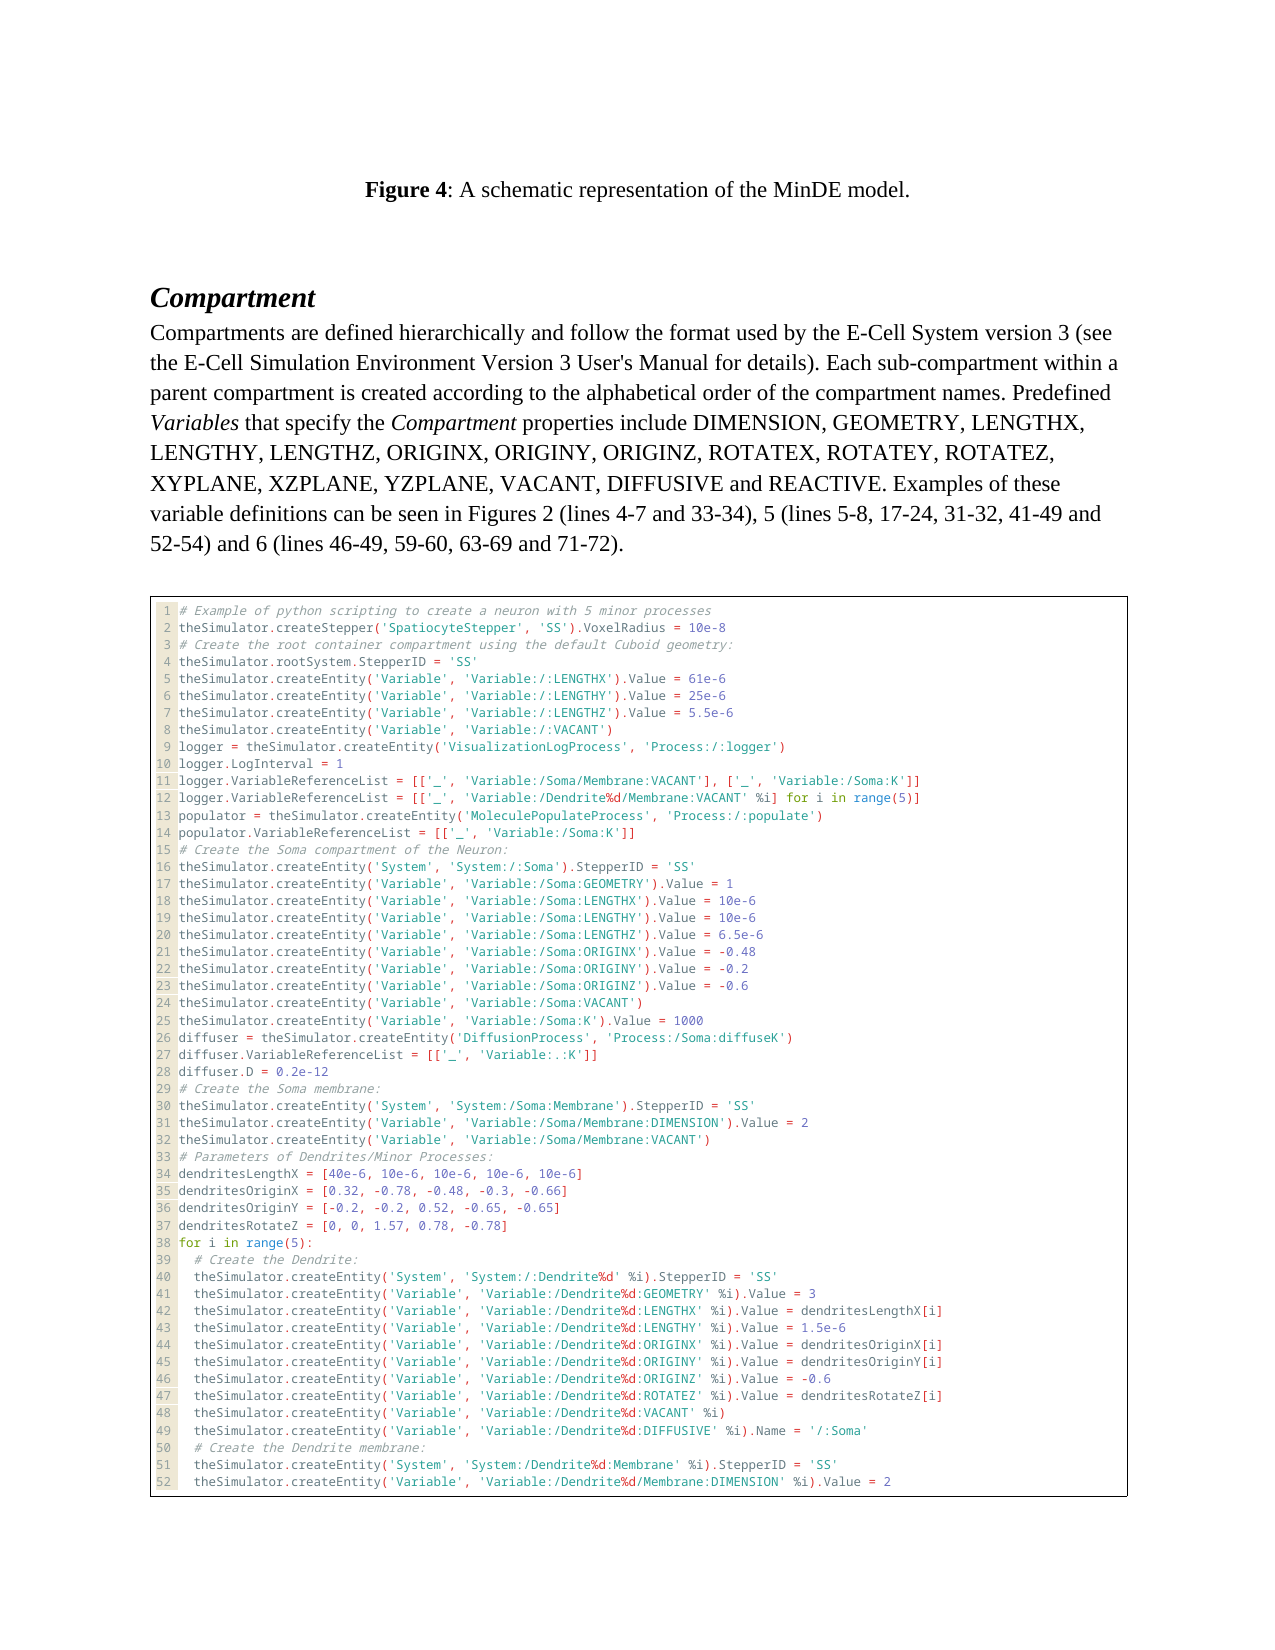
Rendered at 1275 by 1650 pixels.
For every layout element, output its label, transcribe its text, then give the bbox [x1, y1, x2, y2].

table_header 1 # Example of python scripting to create a neuron with 5 minor processes 2 theSimulator.createStepper('SpatiocyteStepper', 'SS').VoxelRadius = 10e-8 3 # Create the root container compartment using the default Cuboid geometry: 4 theSimulator.rootSystem.StepperID = 'SS' 5 theSimulator.createEntity('Variable', 'Variable:/:LENGTHX').Value = 61e-6 6 theSimulator.createEntity('Variable', 'Variable:/:LENGTHY').Value = 25e-6 7 theSimulator.createEntity('Variable', 'Variable:/:LENGTHZ').Value = 5.5e-6 8 theSimulator.createEntity('Variable', 'Variable:/:VACANT') 9 logger = theSimulator.createEntity('VisualizationLogProcess', 'Process:/:logger') 10 logger.LogInterval = 1 11 logger.VariableReferenceList = [['_', 'Variable:/Soma/Membrane:VACANT'], ['_', 'Variable:/Soma:K']] 12 logger.VariableReferenceList = [['_', 'Variable:/Dendrite%d/Membrane:VACANT' %i] for i in range(5)] 13 populator = theSimulator.createEntity('MoleculePopulateProcess', 'Process:/:populate') 14 populator.VariableReferenceList = [['_', 'Variable:/Soma:K']] 15 # Create the Soma compartment of the Neuron: 16 theSimulator.createEntity('System', 'System:/:Soma').StepperID = 'SS' 17 theSimulator.createEntity('Variable', 'Variable:/Soma:GEOMETRY').Value = 1 18 theSimulator.createEntity('Variable', 'Variable:/Soma:LENGTHX').Value = 10e-6 19 theSimulator.createEntity('Variable', 'Variable:/Soma:LENGTHY').Value = 10e-6 20 theSimulator.createEntity('Variable', 'Variable:/Soma:LENGTHZ').Value = 6.5e-6 21 theSimulator.createEntity('Variable', 'Variable:/Soma:ORIGINX').Value = -0.48 22 theSimulator.createEntity('Variable', 'Variable:/Soma:ORIGINY').Value = -0.2 23 theSimulator.createEntity('Variable', 'Variable:/Soma:ORIGINZ').Value = -0.6 24 theSimulator.createEntity('Variable', 'Variable:/Soma:VACANT') 25 theSimulator.createEntity('Variable', 'Variable:/Soma:K').Value = 1000 26 diffuser = theSimulator.createEntity('DiffusionProcess', 'Process:/Soma:diffuseK') 27 diffuser.VariableReferenceList = [['_', 'Variable:.:K']] 28 diffuser.D = 0.2e-12 29 # Create the Soma membrane: 30 theSimulator.createEntity('System', 'System:/Soma:Membrane').StepperID = 'SS' 31 theSimulator.createEntity('Variable', 'Variable:/Soma/Membrane:DIMENSION').Value = 2 32 theSimulator.createEntity('Variable', 'Variable:/Soma/Membrane:VACANT') 33 # Parameters of Dendrites/Minor Processes: 34 dendritesLengthX = [40e-6, 10e-6, 10e-6, 10e-6, 10e-6] 35 dendritesOriginX = [0.32, -0.78, -0.48, -0.3, -0.66] 36 dendritesOriginY = [-0.2, -0.2, 0.52, -0.65, -0.65] 37 dendritesRotateZ = [0, 0, 1.57, 0.78, -0.78] 38 for i in range(5): 39 # Create the Dendrite: 40 theSimulator.createEntity('System', 'System:/:Dendrite%d' %i).StepperID = 'SS' 41 theSimulator.createEntity('Variable', 'Variable:/Dendrite%d:GEOMETRY' %i).Value = 3 42 theSimulator.createEntity('Variable', 'Variable:/Dendrite%d:LENGTHX' %i).Value = dendritesLengthX[i] 43 theSimulator.createEntity('Variable', 'Variable:/Dendrite%d:LENGTHY' %i).Value = 1.5e-6 44 theSimulator.createEntity('Variable', 'Variable:/Dendrite%d:ORIGINX' %i).Value = dendritesOriginX[i] 45 theSimulator.createEntity('Variable', 'Variable:/Dendrite%d:ORIGINY' %i).Value = dendritesOriginY[i] 46 theSimulator.createEntity('Variable', 'Variable:/Dendrite%d:ORIGINZ' %i).Value = -0.6 47 theSimulator.createEntity('Variable', 'Variable:/Dendrite%d:ROTATEZ' %i).Value = dendritesRotateZ[i] 48 theSimulator.createEntity('Variable', 'Variable:/Dendrite%d:VACANT' %i) 49 theSimulator.createEntity('Variable', 'Variable:/Dendrite%d:DIFFUSIVE' %i).Name = '/:Soma' 50 # Create the Dendrite membrane: 51 theSimulator.createEntity('System', 'System:/Dendrite%d:Membrane' %i).StepperID = 'SS' 52 theSimulator.createEntity('Variable', 'Variable:/Dendrite%d/Membrane:DIMENSION' %i).Value = 2 [151, 597, 1127, 1496]
text Compartments are defined hierarchically and follow the format used by the E-Cell System version 3 (see the E-Cell Simulation Environment Version 3 User's Manual for details). Each sub-compartment within a parent compartment is created according to the alphabetical order of the compartment names. Predefined Variables that specify the Compartment properties include DIMENSION, GEOMETRY, LENGTHX, LENGTHY, LENGTHZ, ORIGINX, ORIGINY, ORIGINZ, ROTATEX, ROTATEY, ROTATEZ, XYPLANE, XZPLANE, YZPLANE, VACANT, DIFFUSIVE and REACTIVE. Examples of these variable definitions can be seen in Figures 2 (lines 4-7 and 33-34), 5 (lines 5-8, 17-24, 31-32, 41-49 and 52-54) and 6 (lines 46-49, 59-60, 63-69 and 71-72). [150, 319, 1125, 556]
subtitle Compartment [150, 280, 1125, 314]
text Figure 4: A schematic representation of the MinDE model. [150, 176, 1125, 203]
